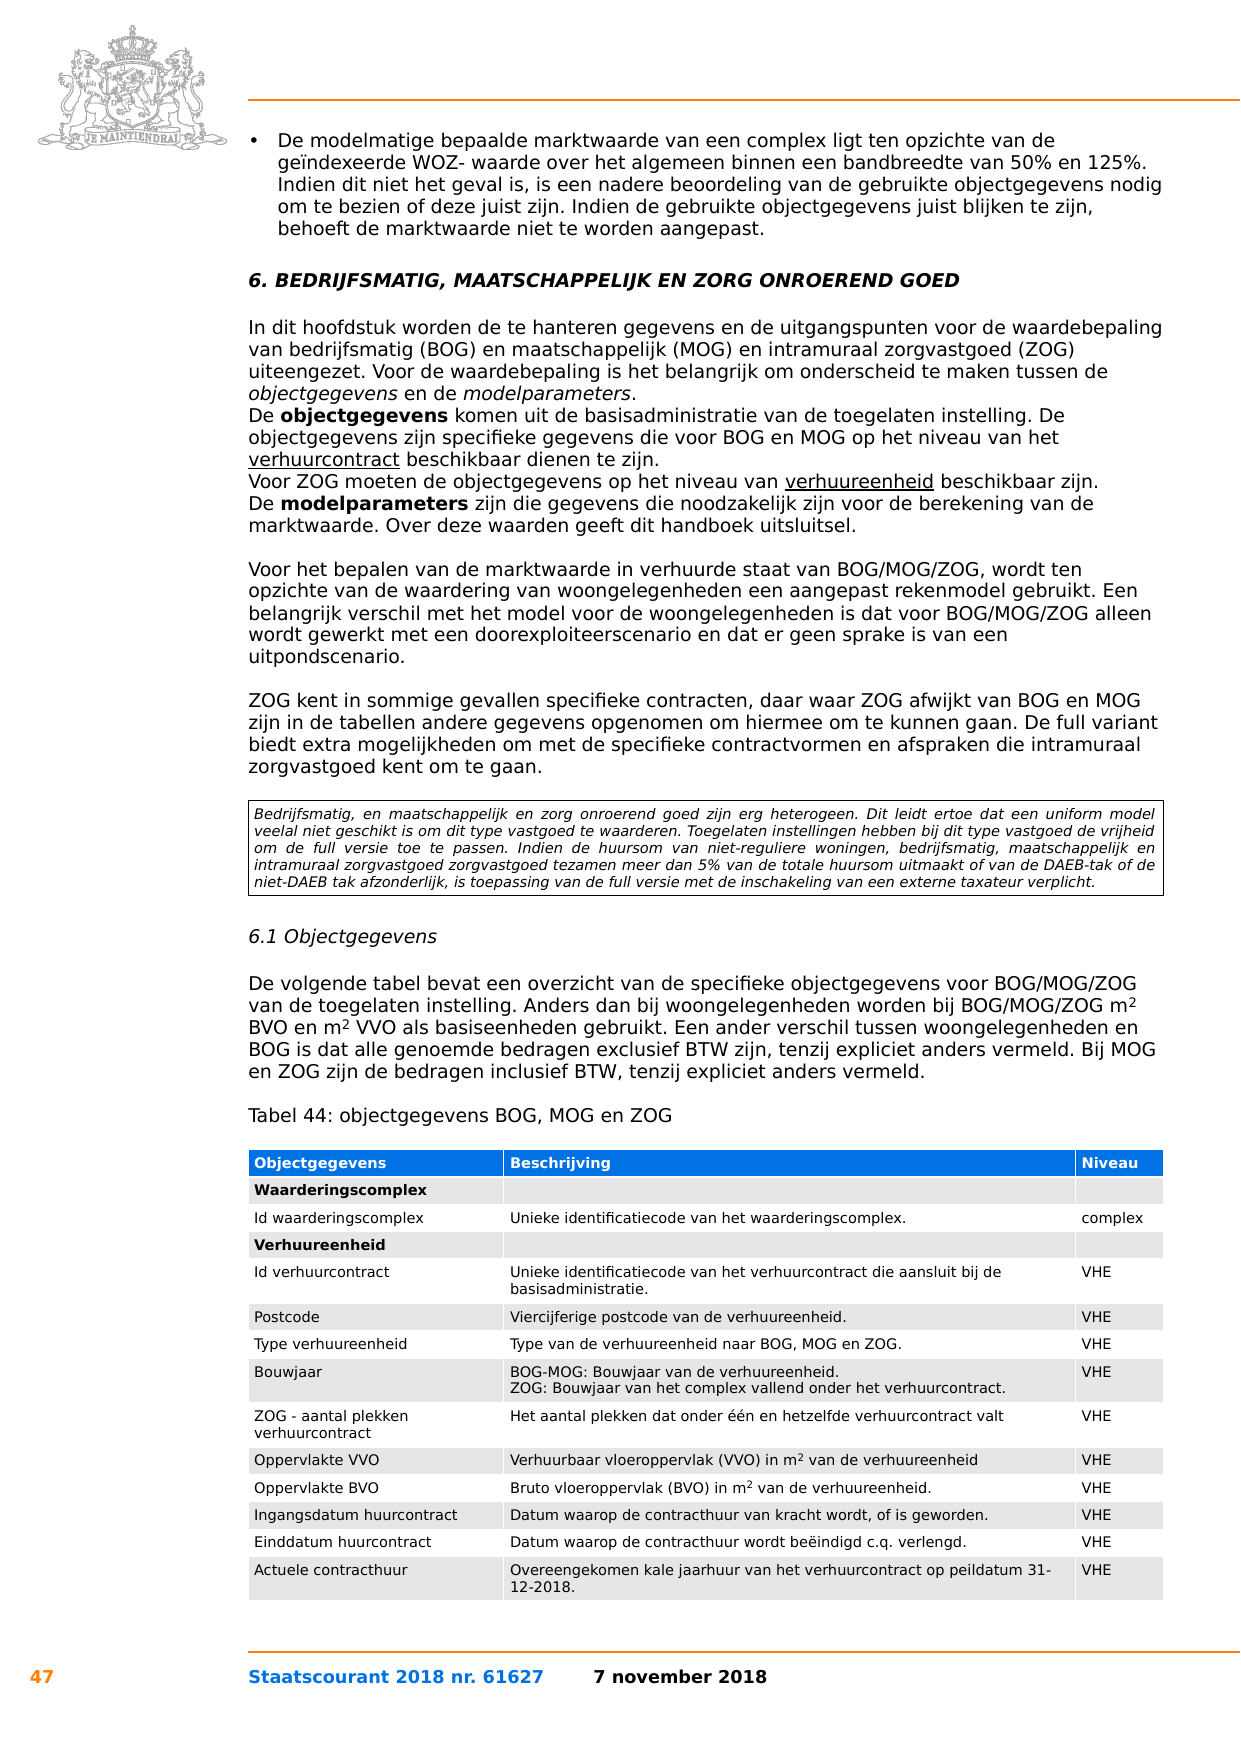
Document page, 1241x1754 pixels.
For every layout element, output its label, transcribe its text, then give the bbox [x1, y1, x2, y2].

table_cell VHE [1076, 1530, 1163, 1556]
text De modelparameters zijn die gegevens die noodzakelijk zijn voor de berekening van de marktwaarde. Over deze waarden geeft dit handboek uitsluitsel. [248, 493, 1163, 537]
table_cell Verhuureenheid [249, 1232, 503, 1258]
table_header Objectgegevens [249, 1150, 503, 1176]
text Tabel 44: objectgegevens BOG, MOG en ZOG [248, 1105, 1163, 1127]
table_cell BOG-MOG: Bouwjaar van de verhuureenheid. ZOG: Bouwjaar van het complex vallend onder het verhuurcontract. [504, 1359, 1075, 1402]
text In dit hoofdstuk worden de te hanteren gegevens en de uitgangspunten voor de waardebepaling van bedrijfsmatig (BOG) en maatschappelijk (MOG) en intramuraal zorgvastgoed (ZOG) uiteengezet. Voor de waardebepaling is het belangrijk om onderscheid te maken tussen de objectgegevens en de modelparameters. [248, 317, 1163, 405]
table_cell ZOG - aantal plekken verhuurcontract [249, 1403, 503, 1446]
table_cell VHE [1076, 1502, 1163, 1529]
table_cell Waarderingscomplex [249, 1178, 503, 1204]
table_cell Id waarderingscomplex [249, 1205, 503, 1231]
table_header Beschrijving [504, 1150, 1075, 1176]
table_cell VHE [1076, 1260, 1163, 1303]
table_cell VHE [1076, 1475, 1163, 1501]
table_cell Unieke identificatiecode van het waarderingscomplex. [504, 1205, 1075, 1231]
table_cell Bruto vloeroppervlak (BVO) in m2 van de verhuureenheid. [504, 1475, 1075, 1501]
table_cell VHE [1076, 1403, 1163, 1446]
table_cell complex [1076, 1205, 1163, 1231]
table_cell Datum waarop de contracthuur van kracht wordt, of is geworden. [504, 1502, 1075, 1529]
table_cell Het aantal plekken dat onder één en hetzelfde verhuurcontract valt [504, 1403, 1075, 1446]
text Voor ZOG moeten de objectgegevens op het niveau van verhuureenheid beschikbaar zijn. [248, 471, 1163, 493]
table_cell Verhuurbaar vloeroppervlak (VVO) in m2 van de verhuureenheid [504, 1448, 1075, 1474]
table_cell [1076, 1232, 1163, 1258]
table_cell VHE [1076, 1359, 1163, 1402]
table_cell VHE [1076, 1557, 1163, 1600]
table_cell Overeengekomen kale jaarhuur van het verhuurcontract op peildatum 31-12-2018. [504, 1557, 1075, 1600]
table_cell VHE [1076, 1331, 1163, 1358]
table_cell Id verhuurcontract [249, 1260, 503, 1303]
table_cell Type verhuureenheid [249, 1331, 503, 1358]
table_cell [504, 1178, 1075, 1204]
table_cell VHE [1076, 1448, 1163, 1474]
text Voor het bepalen van de marktwaarde in verhuurde staat van BOG/MOG/ZOG, wordt ten opzichte van de waardering van woongelegenheden een aangepast rekenmodel gebruikt. Een belangrijk verschil met het model voor de woongelegenheden is dat voor BOG/MOG/ZOG alleen wordt gewerkt met een doorexploiteerscenario en dat er geen sprake is van een uitpondscenario. [248, 558, 1163, 668]
table_cell Ingangsdatum huurcontract [249, 1502, 503, 1529]
table_cell Oppervlakte VVO [249, 1448, 503, 1474]
table_cell Einddatum huurcontract [249, 1530, 503, 1556]
table_cell [1076, 1178, 1163, 1204]
text ZOG kent in sommige gevallen specifieke contracten, daar waar ZOG afwijkt van BOG en MOG zijn in de tabellen andere gegevens opgenomen om hiermee om te kunnen gaan. De full variant biedt extra mogelijkheden om met de specifieke contractvormen en afspraken die intramuraal zorgvastgoed kent om te gaan. [248, 690, 1163, 778]
picture [38, 25, 227, 150]
text De volgende tabel bevat een overzicht van de specifieke objectgegevens voor BOG/MOG/ZOG van de toegelaten instelling. Anders dan bij woongelegenheden worden bij BOG/MOG/ZOG m2 BVO en m2 VVO als basiseenheden gebruikt. Een ander verschil tussen woongelegenheden en BOG is dat alle genoemde bedragen exclusief BTW zijn, tenzij expliciet anders vermeld. Bij MOG en ZOG zijn de bedragen inclusief BTW, tenzij expliciet anders vermeld. [248, 973, 1163, 1083]
table_cell Actuele contracthuur [249, 1557, 503, 1600]
table_cell VHE [1076, 1304, 1163, 1330]
subtitle 6.1 Objectgegevens [248, 926, 1163, 948]
table_cell Unieke identificatiecode van het verhuurcontract die aansluit bij de basisadministratie. [504, 1260, 1075, 1303]
text De objectgegevens komen uit de basisadministratie van de toegelaten instelling. De objectgegevens zijn specifieke gegevens die voor BOG en MOG op het niveau van het verhuurcontract beschikbaar dienen te zijn. [248, 405, 1163, 471]
table_cell Datum waarop de contracthuur wordt beëindigd c.q. verlengd. [504, 1530, 1075, 1556]
table_cell Oppervlakte BVO [249, 1475, 503, 1501]
table_header Bedrijfsmatig, en maatschappelijk en zorg onroerend goed zijn erg heterogeen. Dit leidt ertoe dat een uniform model veelal niet geschikt is om dit type vastgoed te waarderen. Toegelaten instellingen hebben bij dit type vastgoed de vrijheid om de full versie toe te passen. Indien de huursom van niet-reguliere woningen, bedrijfsmatig, maatschappelijk en intramuraal zorgvastgoed zorgvastgoed tezamen meer dan 5% van de totale huursom uitmaakt of van de DAEB-tak of de niet-DAEB tak afzonderlijk, is toepassing van de full versie met de inschakeling van een externe taxateur verplicht. [249, 801, 1163, 895]
table_cell Viercijferige postcode van de verhuureenheid. [504, 1304, 1075, 1330]
table_header Niveau [1076, 1150, 1163, 1176]
table_cell [504, 1232, 1075, 1258]
text • De modelmatige bepaalde marktwaarde van een complex ligt ten opzichte van de geïndexeerde WOZ- waarde over het algemeen binnen een bandbreedte van 50% en 125%. Indien dit niet het geval is, is een nadere beoordeling van de gebruikte objectgegevens nodig om te bezien of deze juist zijn. Indien de gebruikte objectgegevens juist blijken te zijn, behoeft de marktwaarde niet te worden aangepast. [248, 130, 1163, 240]
table_cell Type van de verhuureenheid naar BOG, MOG en ZOG. [504, 1331, 1075, 1358]
table_cell Bouwjaar [249, 1359, 503, 1402]
table_cell Postcode [249, 1304, 503, 1330]
subtitle 6. BEDRIJFSMATIG, MAATSCHAPPELIJK EN ZORG ONROEREND GOED [248, 270, 1163, 292]
